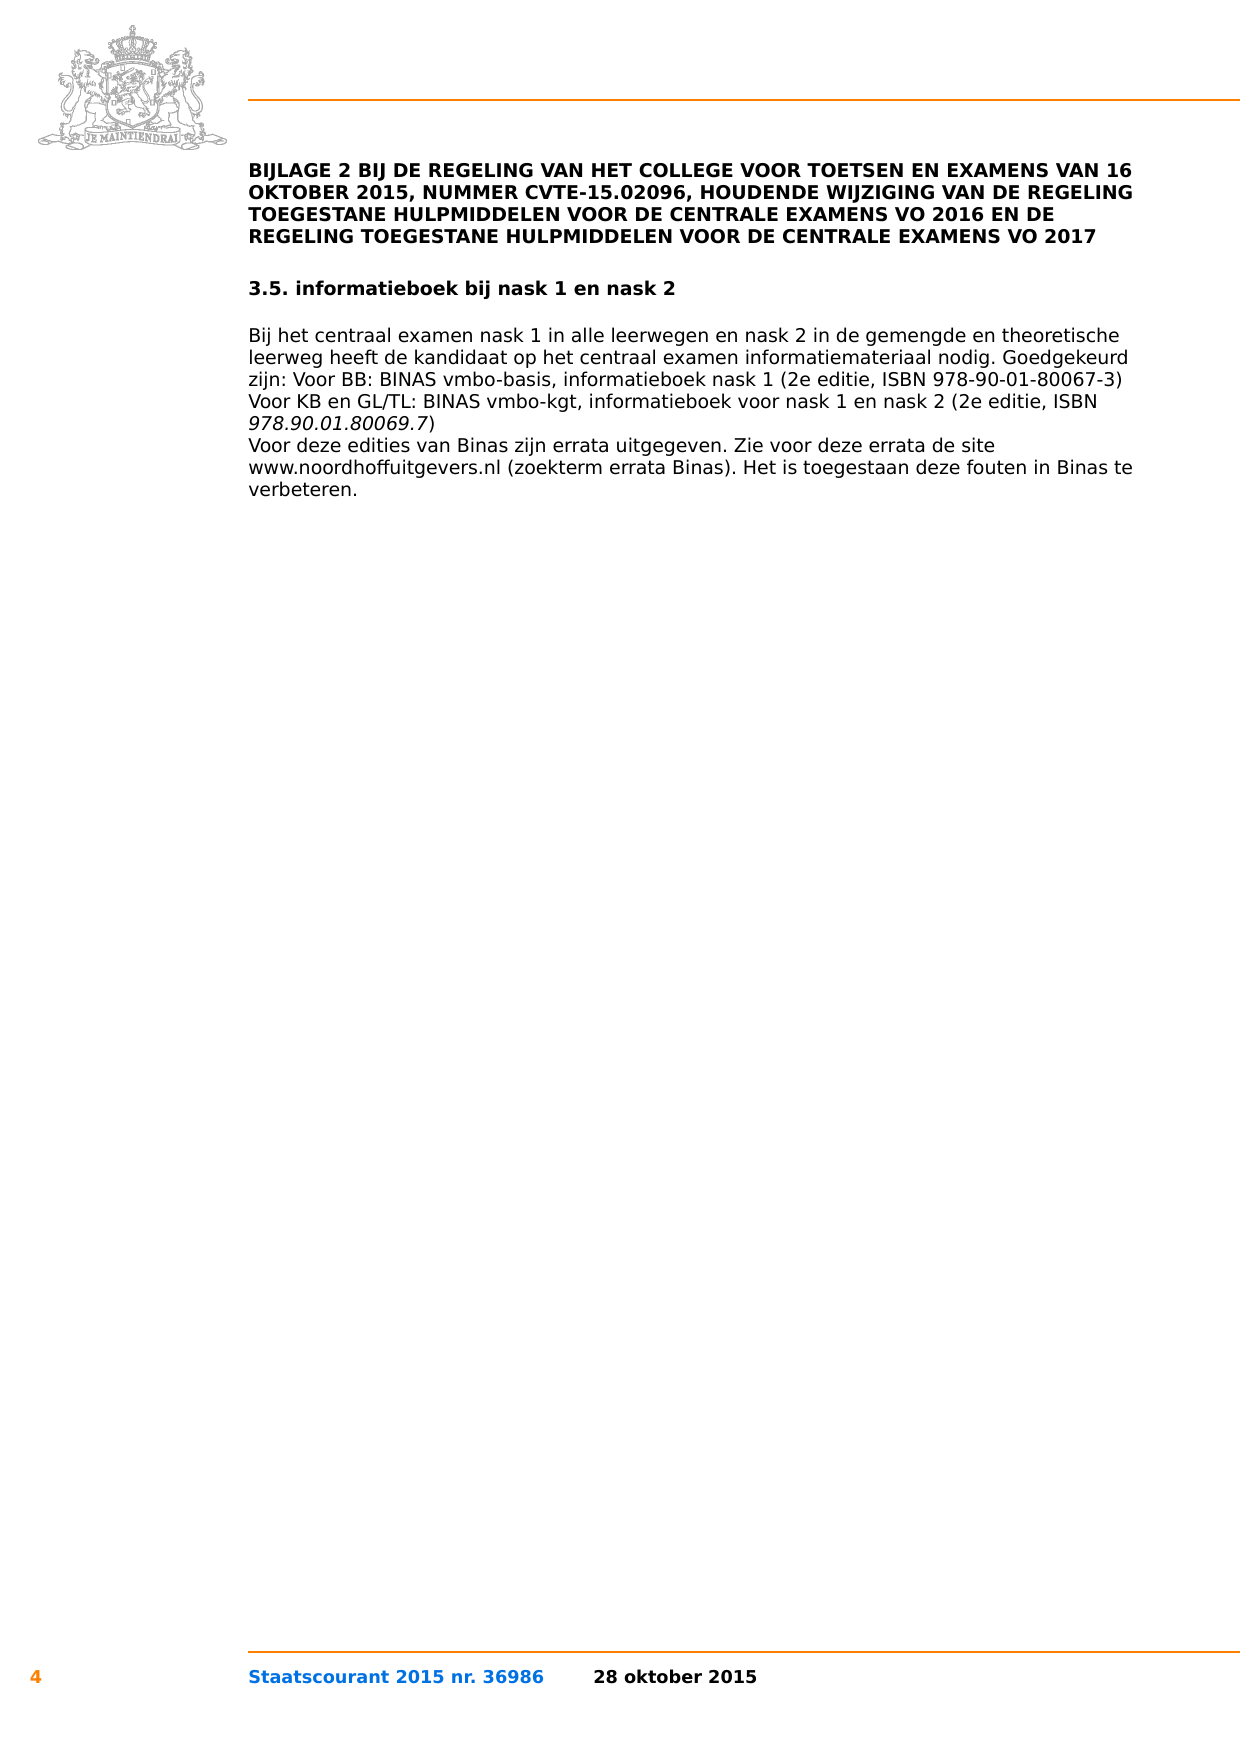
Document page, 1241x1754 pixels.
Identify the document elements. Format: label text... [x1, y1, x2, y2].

text Voor KB en GL/TL: BINAS vmbo-kgt, informatieboek voor nask 1 en nask 2 (2e editie, ISBN 978.90.01.80069.7) [248, 391, 1163, 435]
subtitle 3.5. informatieboek bij nask 1 en nask 2 [248, 278, 1163, 300]
text Voor deze edities van Binas zijn errata uitgegeven. Zie voor deze errata de site www.noordhoffuitgevers.nl (zoekterm errata Binas). Het is toegestaan deze fouten in Binas te verbeteren. [248, 435, 1163, 501]
subtitle BIJLAGE 2 BIJ DE REGELING VAN HET COLLEGE VOOR TOETSEN EN EXAMENS VAN 16 OKTOBER 2015, NUMMER CVTE-15.02096, HOUDENDE WIJZIGING VAN DE REGELING TOEGESTANE HULPMIDDELEN VOOR DE CENTRALE EXAMENS VO 2016 EN DE REGELING TOEGESTANE HULPMIDDELEN VOOR DE CENTRALE EXAMENS VO 2017 [248, 160, 1163, 248]
picture [38, 25, 227, 150]
text Bij het centraal examen nask 1 in alle leerwegen en nask 2 in de gemengde en theoretische leerweg heeft de kandidaat op het centraal examen informatiemateriaal nodig. Goedgekeurd zijn: Voor BB: BINAS vmbo-basis, informatieboek nask 1 (2e editie, ISBN 978-90-01-80067-3) [248, 325, 1163, 391]
